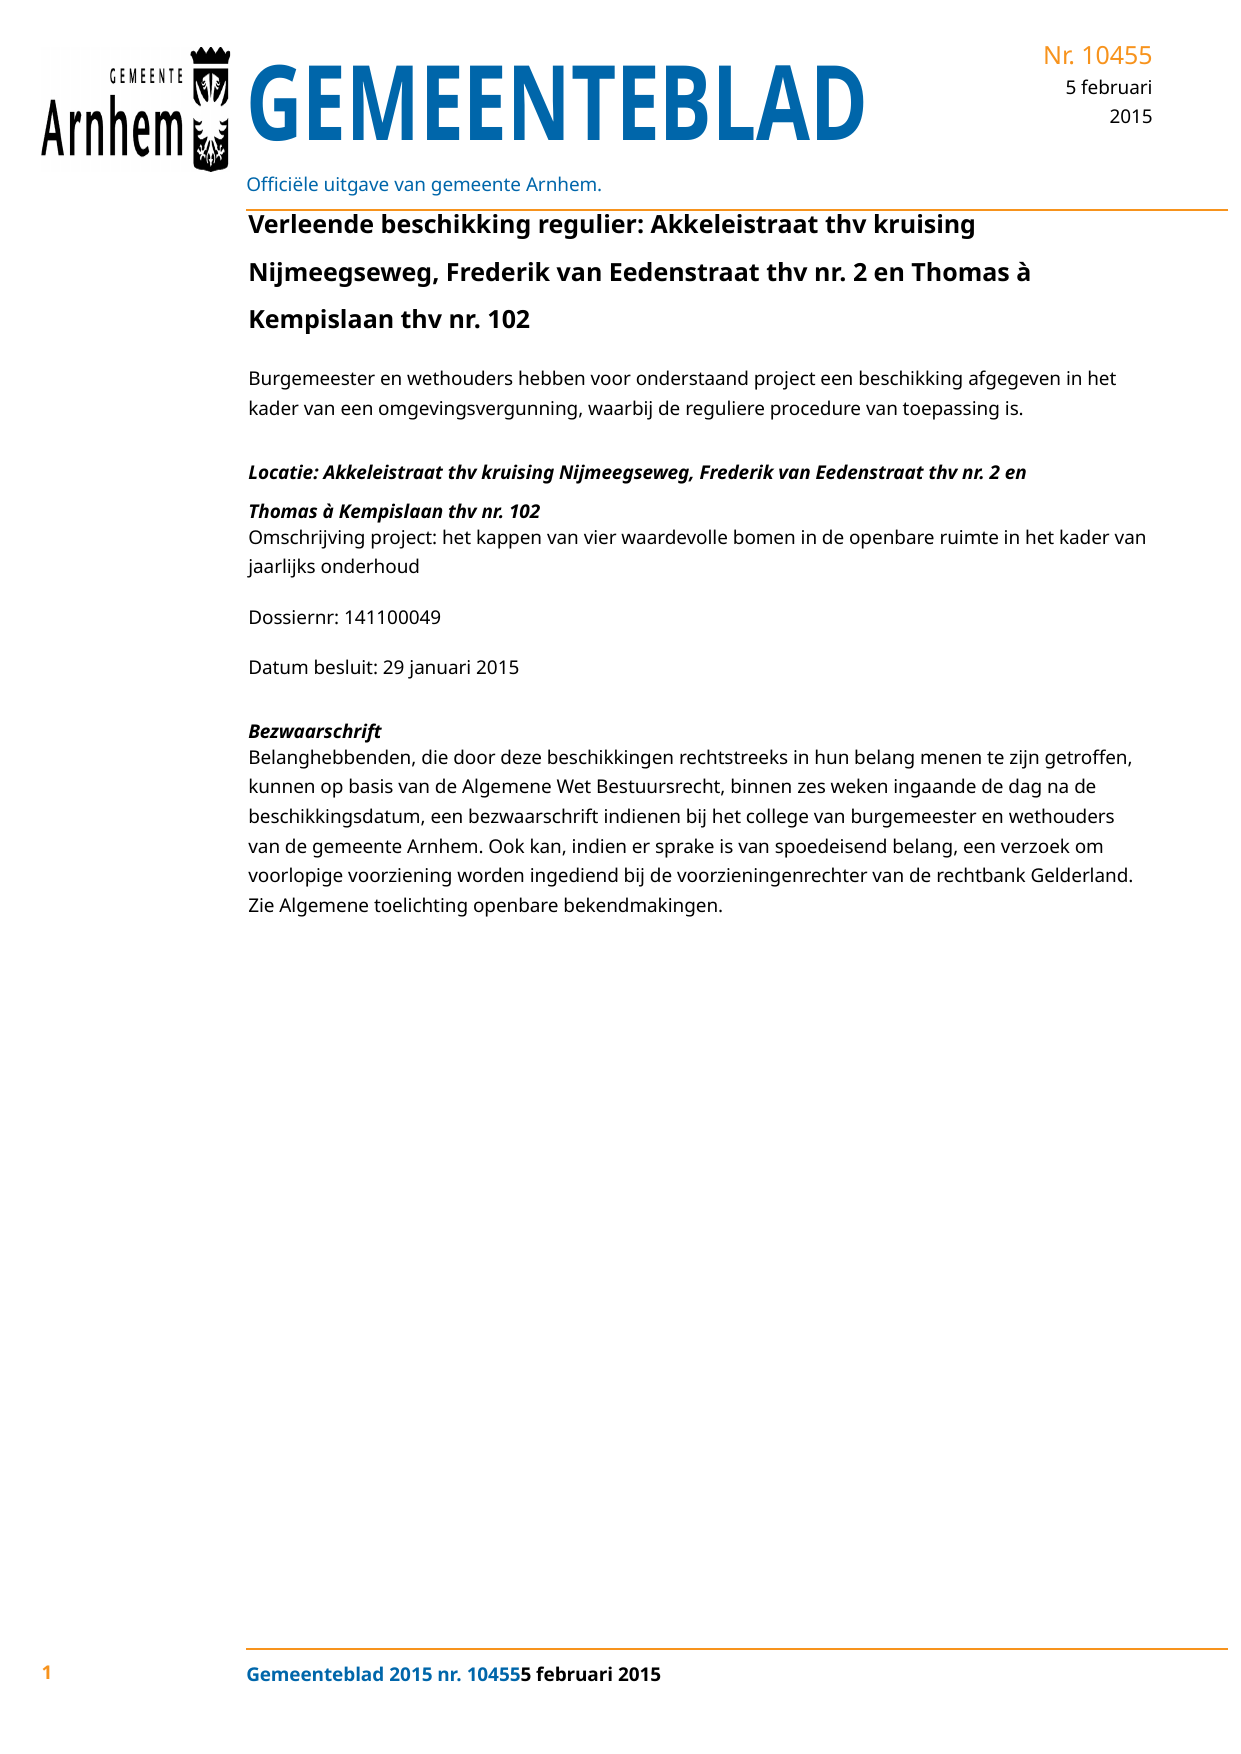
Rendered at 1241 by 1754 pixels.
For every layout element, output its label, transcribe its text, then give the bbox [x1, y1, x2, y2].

text Thomas à Kempislaan thv nr. 102 [248, 498, 1152, 524]
text Omschrijving project: het kappen van vier waardevolle bomen in de openbare ruimte in het kader van jaarlijks onderhoud [248, 524, 1152, 579]
text Locatie: Akkeleistraat thv kruising Nijmeegseweg, Frederik van Eedenstraat thv nr. 2 en [248, 459, 1152, 485]
picture [41, 47, 231, 172]
text Burgemeester en wethouders hebben voor onderstaand project een beschikking afgegeven in het kader van een omgevingsvergunning, waarbij de reguliere procedure van toepassing is. [248, 366, 1152, 421]
text Dossiernr: 141100049 [248, 604, 1152, 630]
text Belanghebbenden, die door deze beschikkingen rechtstreeks in hun belang menen te zijn getroffen, kunnen op basis van de Algemene Wet Bestuursrecht, binnen zes weken ingaande de dag na de beschikkingsdatum, een bezwaarschrift indienen bij het college van burgemeester en wethouders van de gemeente Arnhem. Ook kan, indien er sprake is van spoedeisend belang, een verzoek om voorlopige voorziening worden ingediend bij de voorzieningenrechter van de rechtbank Gelderland. Zie Algemene toelichting openbare bekendmakingen. [248, 744, 1152, 918]
text Datum besluit: 29 januari 2015 [248, 654, 1152, 680]
text Verleende beschikking regulier: Akkeleistraat thv kruising Nijmeegseweg, Frederik van Eedenstraat thv nr. 2 en Thomas à Kempislaan thv nr. 102 [248, 211, 1152, 336]
text Bezwaarschrift [248, 718, 1152, 744]
